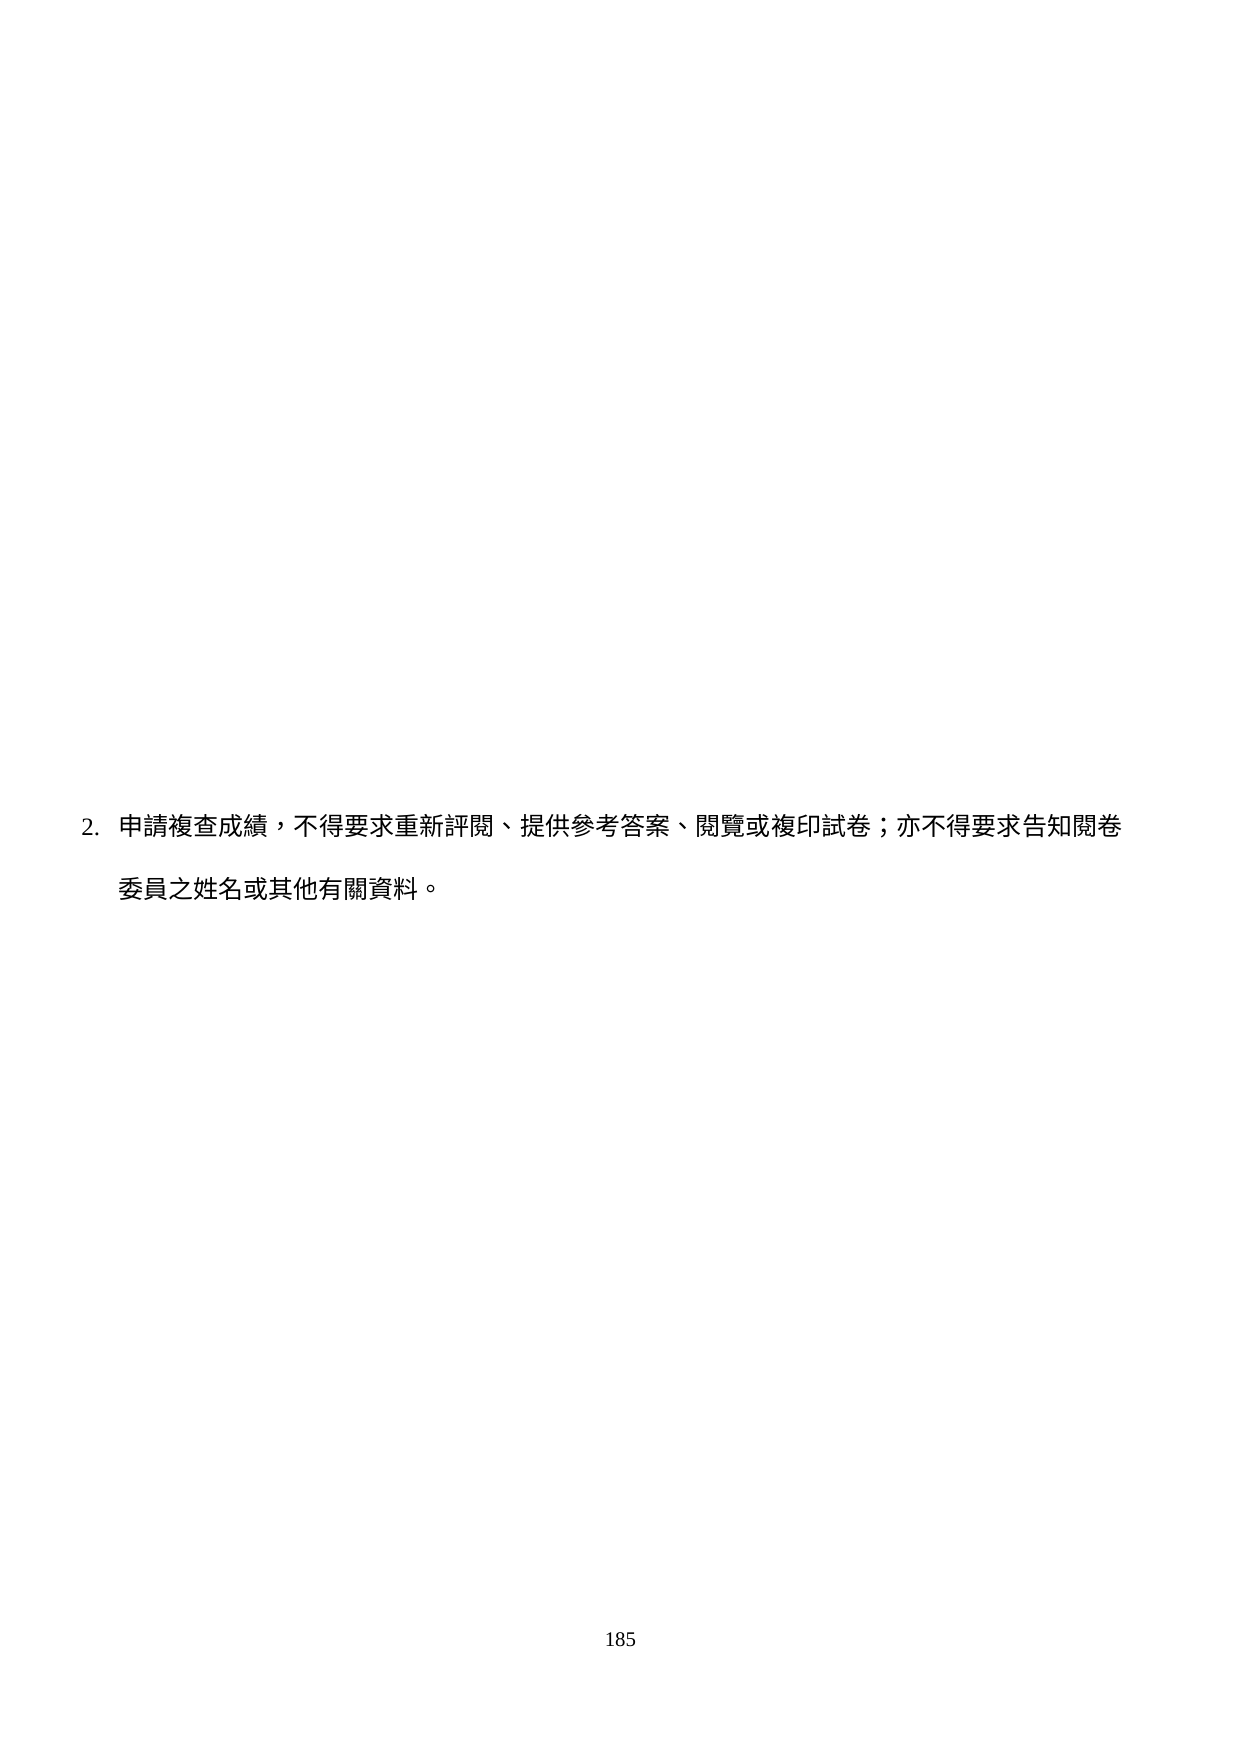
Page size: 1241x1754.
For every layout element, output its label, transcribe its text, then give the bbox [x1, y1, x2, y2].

list 申請複查成績，不得要求重新評閱、提供參考答案、閱覽或複印試卷；亦不得要求告知閱卷委員之姓名或其他有關資料。 [81, 783, 1122, 908]
